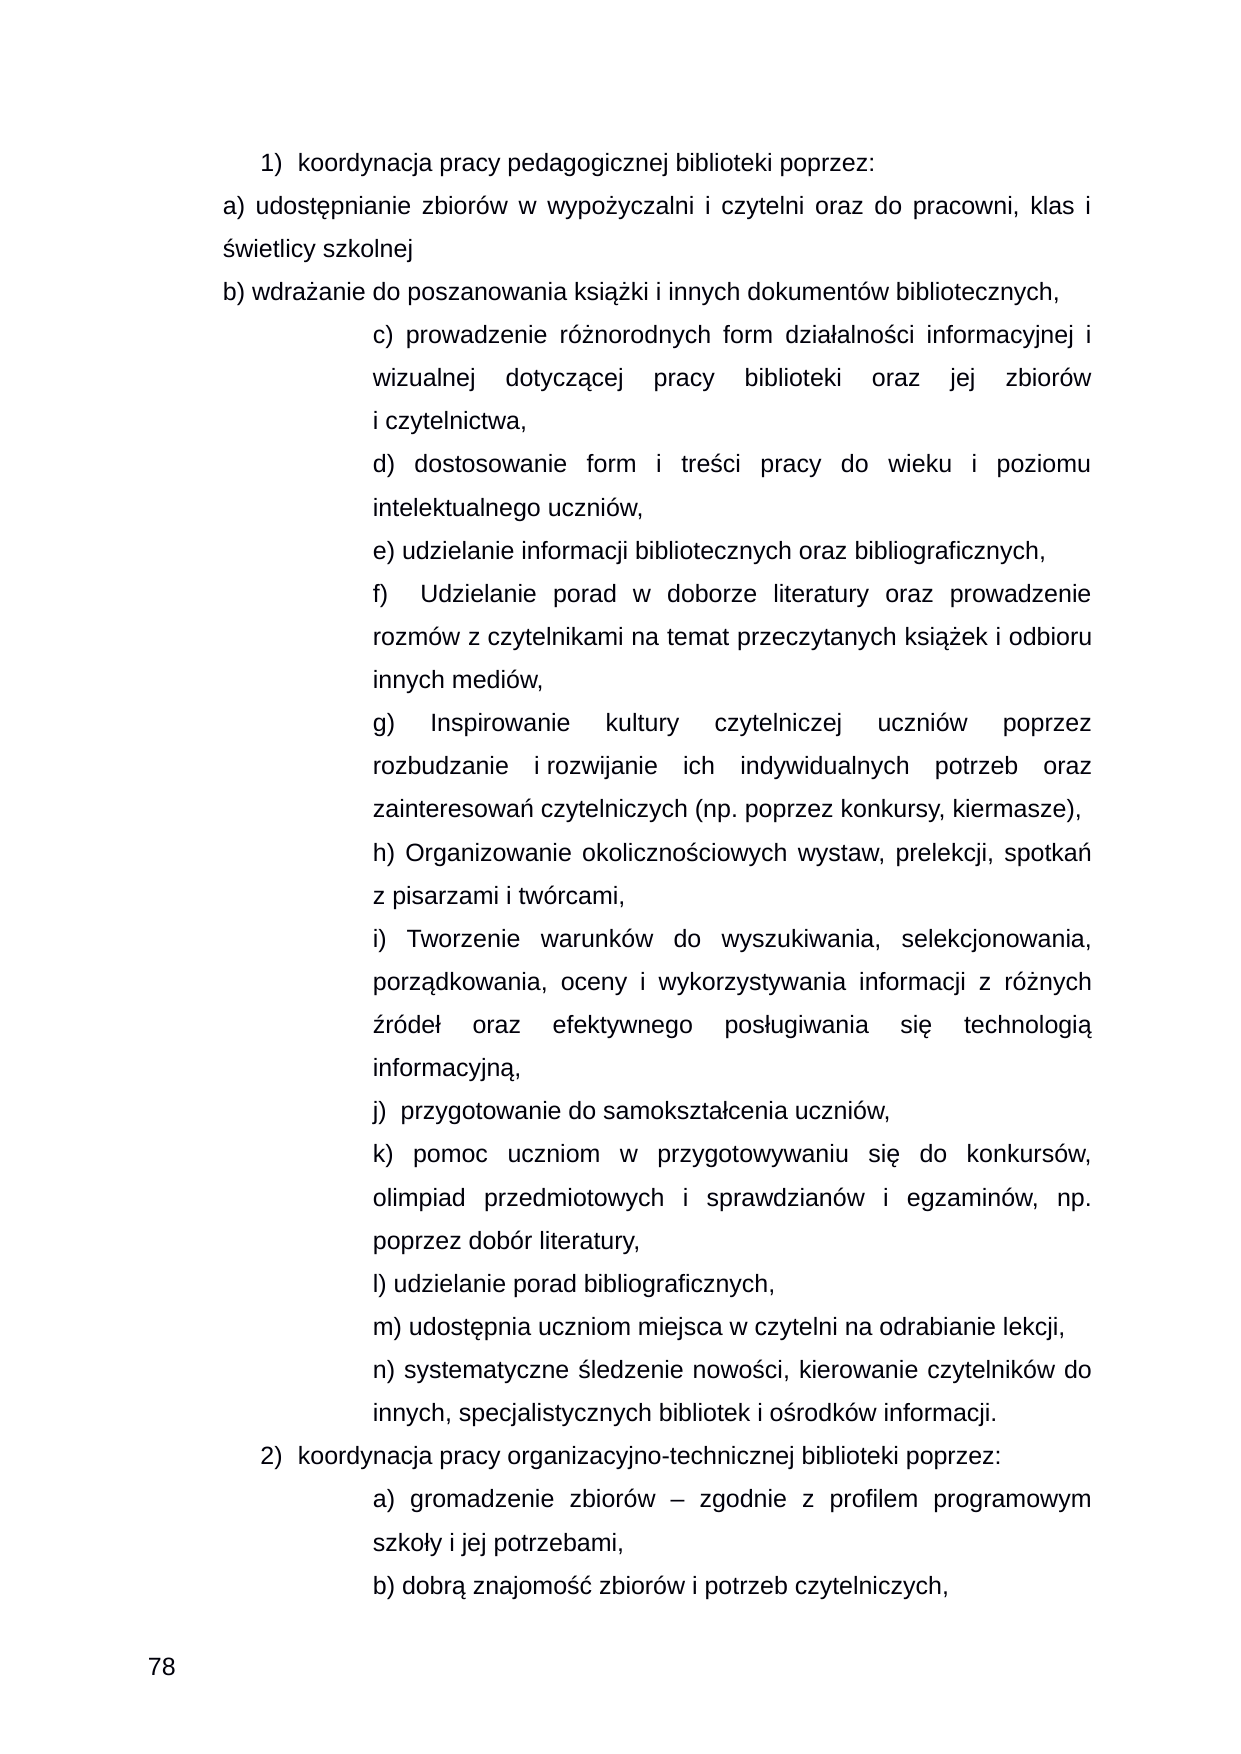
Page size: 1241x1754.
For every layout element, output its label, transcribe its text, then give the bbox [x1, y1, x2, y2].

subtitle m) udostępnia uczniom miejsca w czytelni na odrabianie lekcji, [354, 1312, 1093, 1341]
subtitle d) dostosowanie form i treści pracy do wieku i poziomu intelektualnego uczniów, [354, 449, 1093, 521]
subtitle k) pomoc uczniom w przygotowywaniu się do konkursów, olimpiad przedmiotowych i sprawdzianów i egzaminów, np. poprzez dobór literatury, [354, 1139, 1093, 1254]
subtitle koordynacja pracy organizacyjno-technicznej biblioteki poprzez: [260, 1441, 1093, 1470]
subtitle a) gromadzenie zbiorów – zgodnie z profilem programowym szkoły i jej potrzebami, [354, 1484, 1093, 1556]
subtitle b) dobrą znajomość zbiorów i potrzeb czytelniczych, [354, 1571, 1093, 1599]
subtitle e) udzielanie informacji bibliotecznych oraz bibliograficznych, [354, 536, 1093, 564]
subtitle g) Inspirowanie kultury czytelniczej uczniów poprzez rozbudzanie i rozwijanie ich indywidualnych potrzeb oraz zainteresowań czytelniczych (np. poprzez konkursy, kiermasze), [354, 708, 1093, 823]
subtitle c) prowadzenie różnorodnych form działalności informacyjnej i wizualnej dotyczącej pracy biblioteki oraz jej zbiorów i czytelnictwa, [354, 320, 1093, 435]
subtitle l) udzielanie porad bibliograficznych, [354, 1269, 1093, 1298]
subtitle a) udostępnianie zbiorów w wypożyczalni i czytelni oraz do pracowni, klas i świetlicy szkolnej [185, 191, 1093, 263]
subtitle i) Tworzenie warunków do wyszukiwania, selekcjonowania, porządkowania, oceny i wykorzystywania informacji z różnych źródeł oraz efektywnego posługiwania się technologią informacyjną, [354, 924, 1093, 1082]
subtitle b) wdrażanie do poszanowania książki i innych dokumentów bibliotecznych, [185, 277, 1093, 306]
subtitle h) Organizowanie okolicznościowych wystaw, prelekcji, spotkań z pisarzami i twórcami, [354, 838, 1093, 909]
subtitle j) przygotowanie do samokształcenia uczniów, [354, 1096, 1093, 1125]
subtitle n) systematyczne śledzenie nowości, kierowanie czytelników do innych, specjalistycznych bibliotek i ośrodków informacji. [354, 1355, 1093, 1427]
subtitle f) Udzielanie porad w doborze literatury oraz prowadzenie rozmów z czytelnikami na temat przeczytanych książek i odbioru innych mediów, [354, 579, 1093, 694]
subtitle koordynacja pracy pedagogicznej biblioteki poprzez: [260, 148, 1093, 176]
